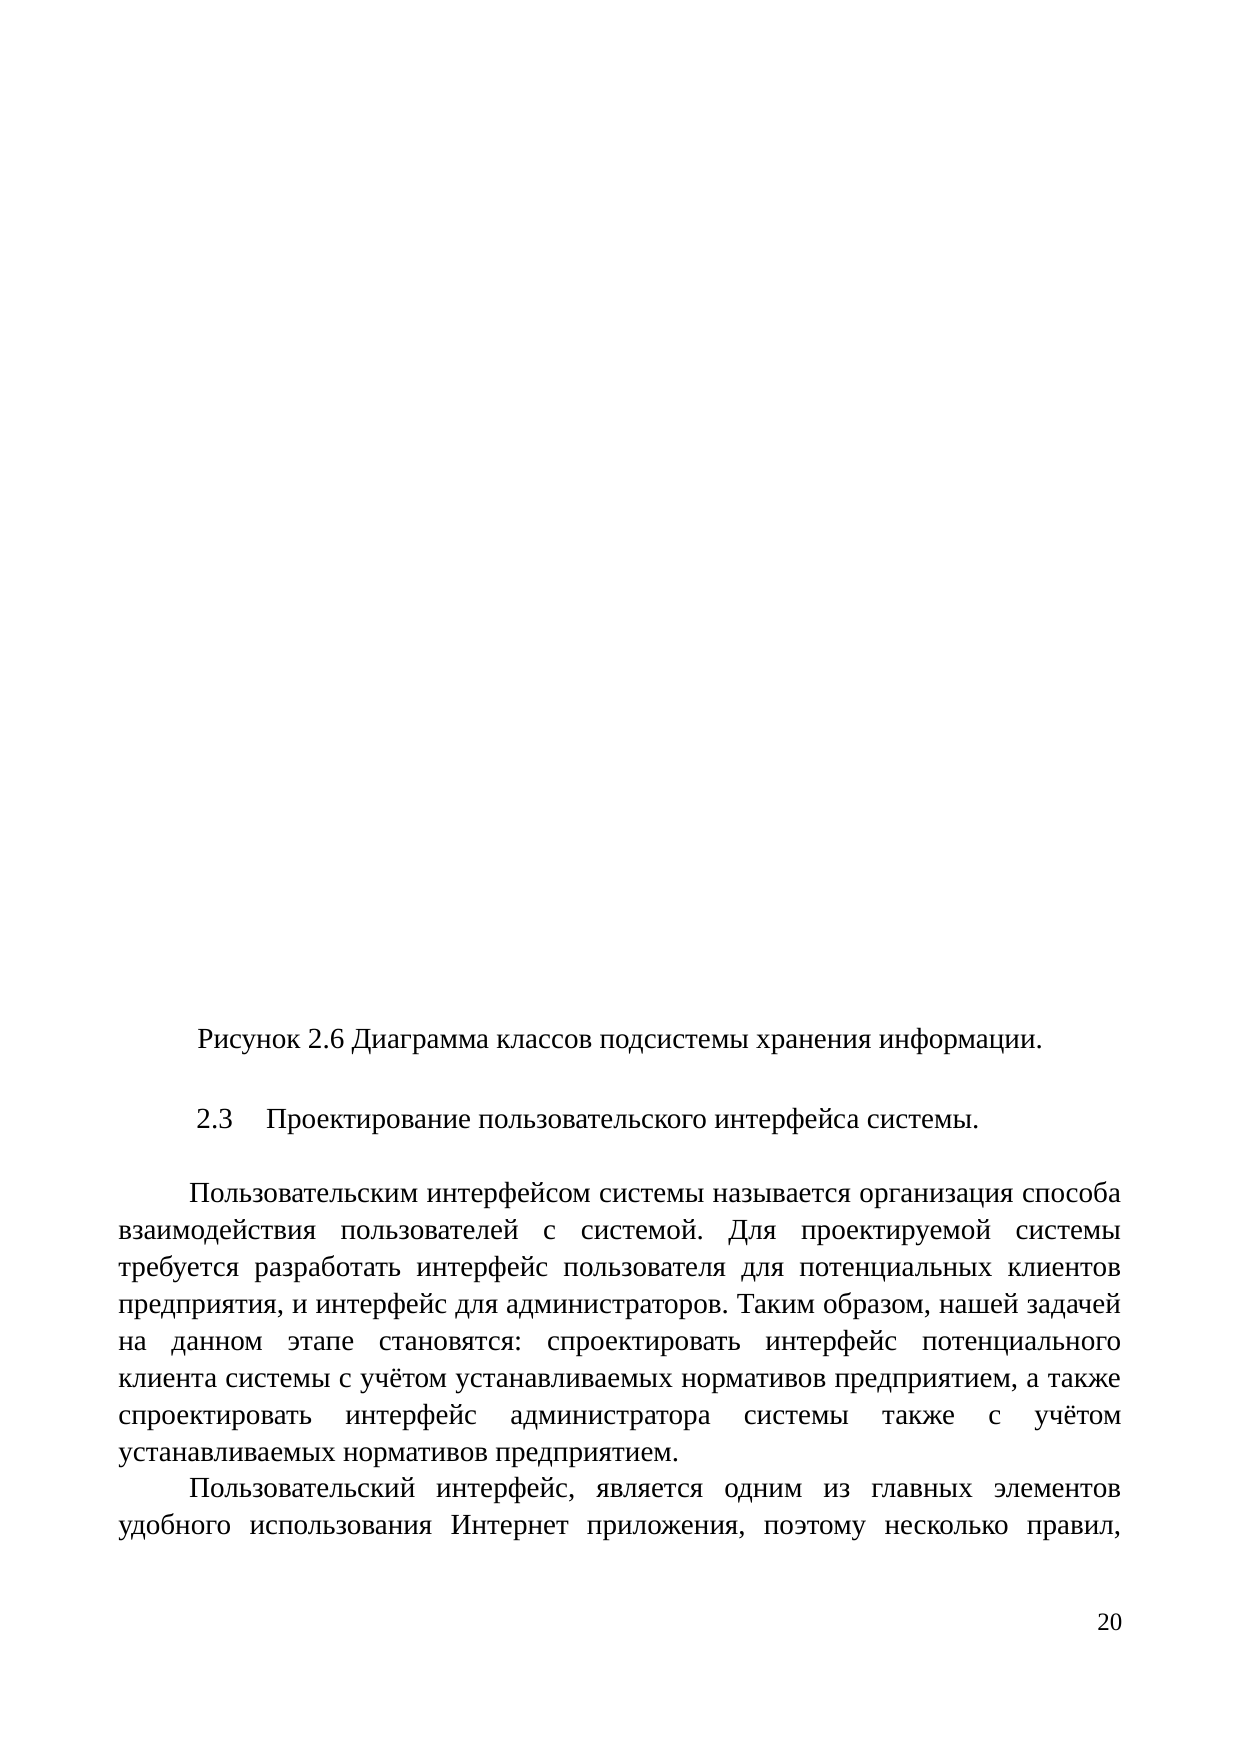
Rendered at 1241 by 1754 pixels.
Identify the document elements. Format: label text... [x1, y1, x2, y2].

text Рисунок 2.6 Диаграмма классов подсистемы хранения информации. [132, 160, 1107, 1055]
text Пользовательским интерфейсом системы называется организация способа взаимодействия пользователей с системой. Для проектируемой системы требуется разработать интерфейс пользователя для потенциальных клиентов предприятия, и интерфейс для администраторов. Таким образом, нашей задачей на данном этапе становятся: спроектировать интерфейс потенциального клиента системы с учётом устанавливаемых нормативов предприятием, а также спроектировать интерфейс администратора системы также с учётом устанавливаемых нормативов предприятием. [118, 1176, 1122, 1467]
text Пользовательский интерфейс, является одним из главных элементов удобного использования Интернет приложения, поэтому несколько правил, [118, 1471, 1122, 1541]
subtitle Проектирование пользовательского интерфейса системы. [118, 118, 1122, 1135]
